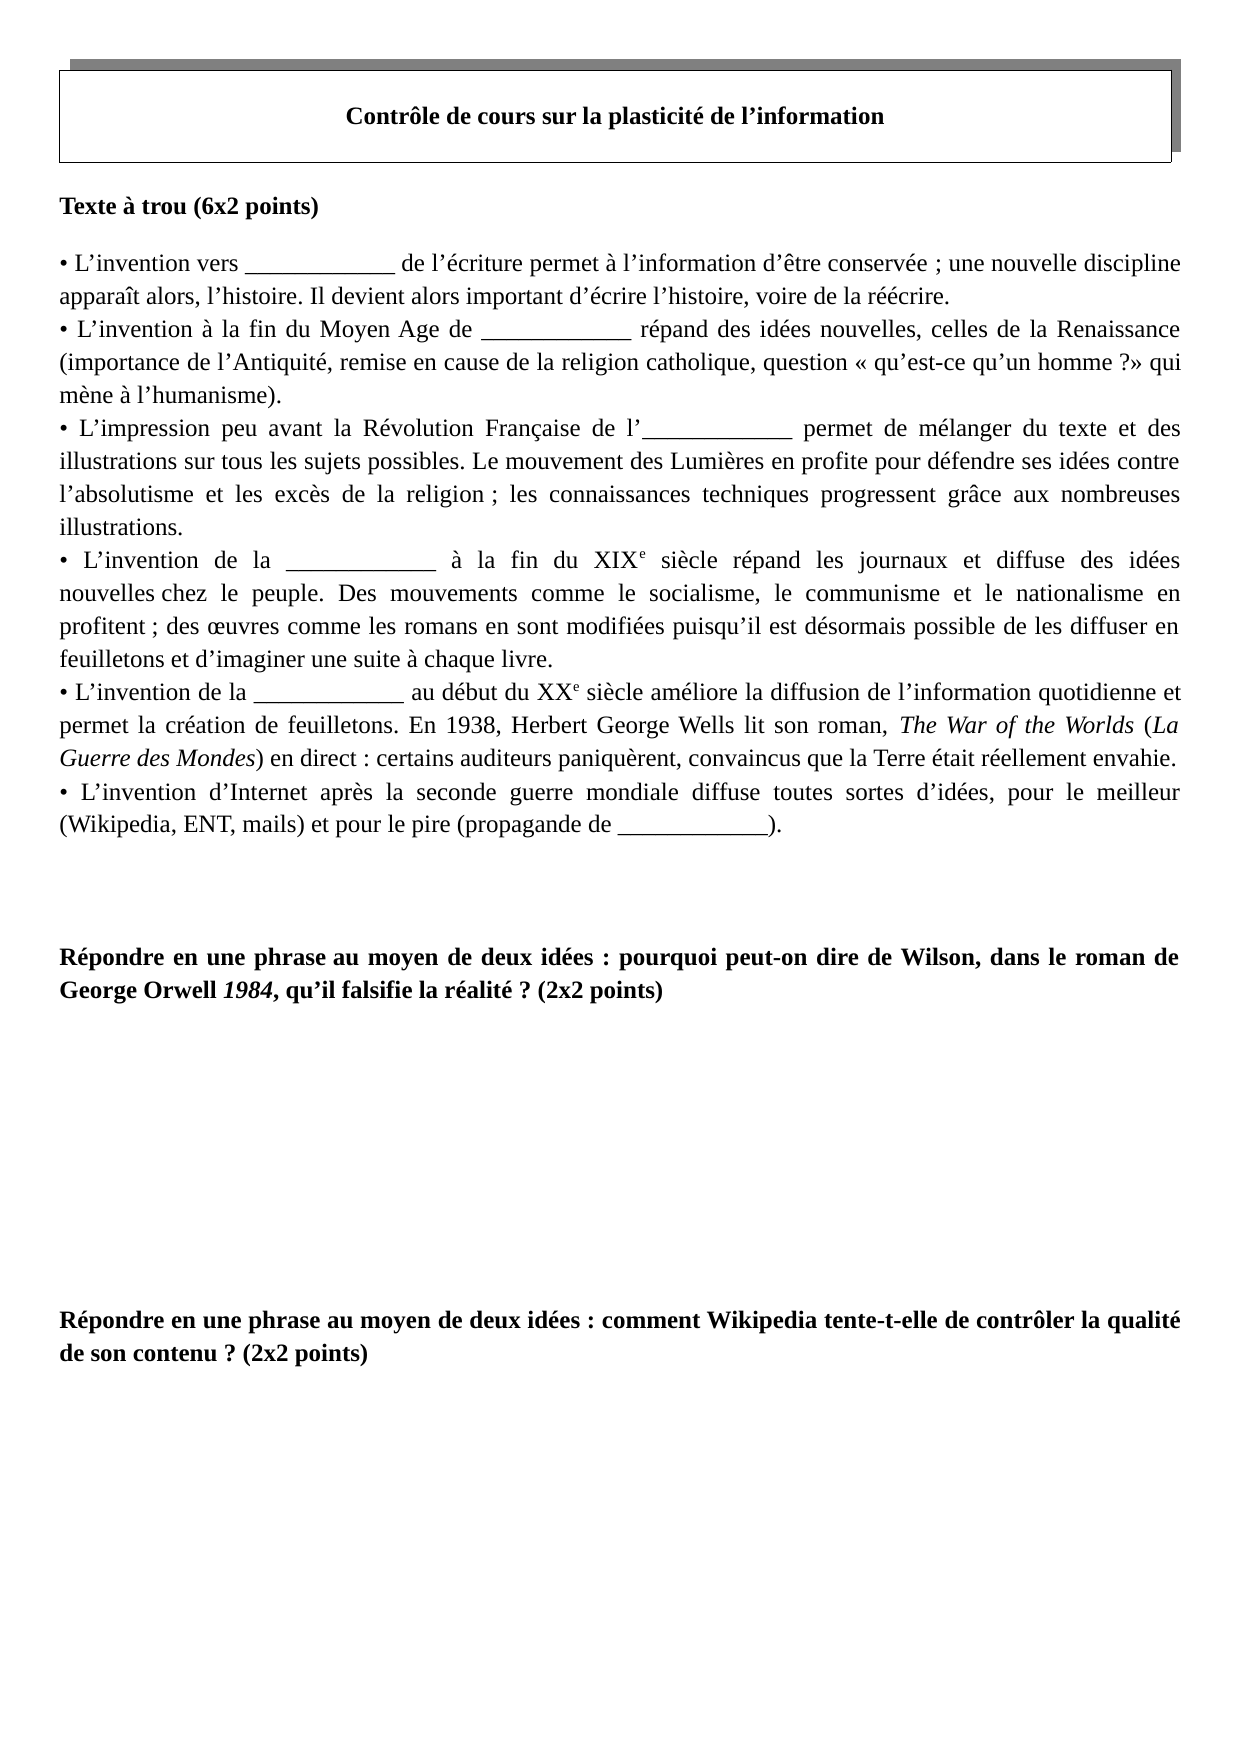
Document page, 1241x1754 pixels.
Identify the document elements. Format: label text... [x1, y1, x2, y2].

text • L’invention de la ____________ à la fin du XIXe siècle répand les journaux et diffuse des idées nouvelles chez le peuple. Des mouvements comme le socialisme, le communisme et le nationalisme en profitent ; des œuvres comme les romans en sont modifiées puisqu’il est désormais possible de les diffuser en feuilletons et d’imaginer une suite à chaque livre. [59, 545, 1181, 673]
text • L’invention à la fin du Moyen Age de ____________ répand des idées nouvelles, celles de la Renaissance (importance de l’Antiquité, remise en cause de la religion catholique, question « qu’est-ce qu’un homme ?» qui mène à l’humanisme). [59, 314, 1181, 409]
text • L’invention de la ____________ au début du XXe siècle améliore la diffusion de l’information quotidienne et permet la création de feuilletons. En 1938, Herbert George Wells lit son roman, The War of the Worlds (La Guerre des Mondes) en direct : certains auditeurs paniquèrent, convaincus que la Terre était réellement envahie. [59, 677, 1181, 772]
text • L’impression peu avant la Révolution Française de l’____________ permet de mélanger du texte et des illustrations sur tous les sujets possibles. Le mouvement des Lumières en profite pour défendre ses idées contre l’absolutisme et les excès de la religion ; les connaissances techniques progressent grâce aux nombreuses illustrations. [59, 413, 1181, 541]
text Contrôle de cours sur la plasticité de l’information [60, 98, 1171, 130]
text • L’invention d’Internet après la seconde guerre mondiale diffuse toutes sortes d’idées, pour le meilleur (Wikipedia, ENT, mails) et pour le pire (propagande de ____________). [59, 777, 1181, 838]
text Répondre en une phrase au moyen de deux idées : comment Wikipedia tente-t-elle de contrôler la qualité de son contenu ? (2x2 points) [59, 1305, 1181, 1367]
text • L’invention vers ____________ de l’écriture permet à l’information d’être conservée ; une nouvelle discipline apparaît alors, l’histoire. Il devient alors important d’écrire l’histoire, voire de la réécrire. [59, 248, 1181, 310]
text Répondre en une phrase au moyen de deux idées : pourquoi peut-on dire de Wilson, dans le roman de George Orwell 1984, qu’il falsifie la réalité ? (2x2 points) [59, 942, 1181, 1003]
text Texte à trou (6x2 points) [59, 191, 1181, 219]
